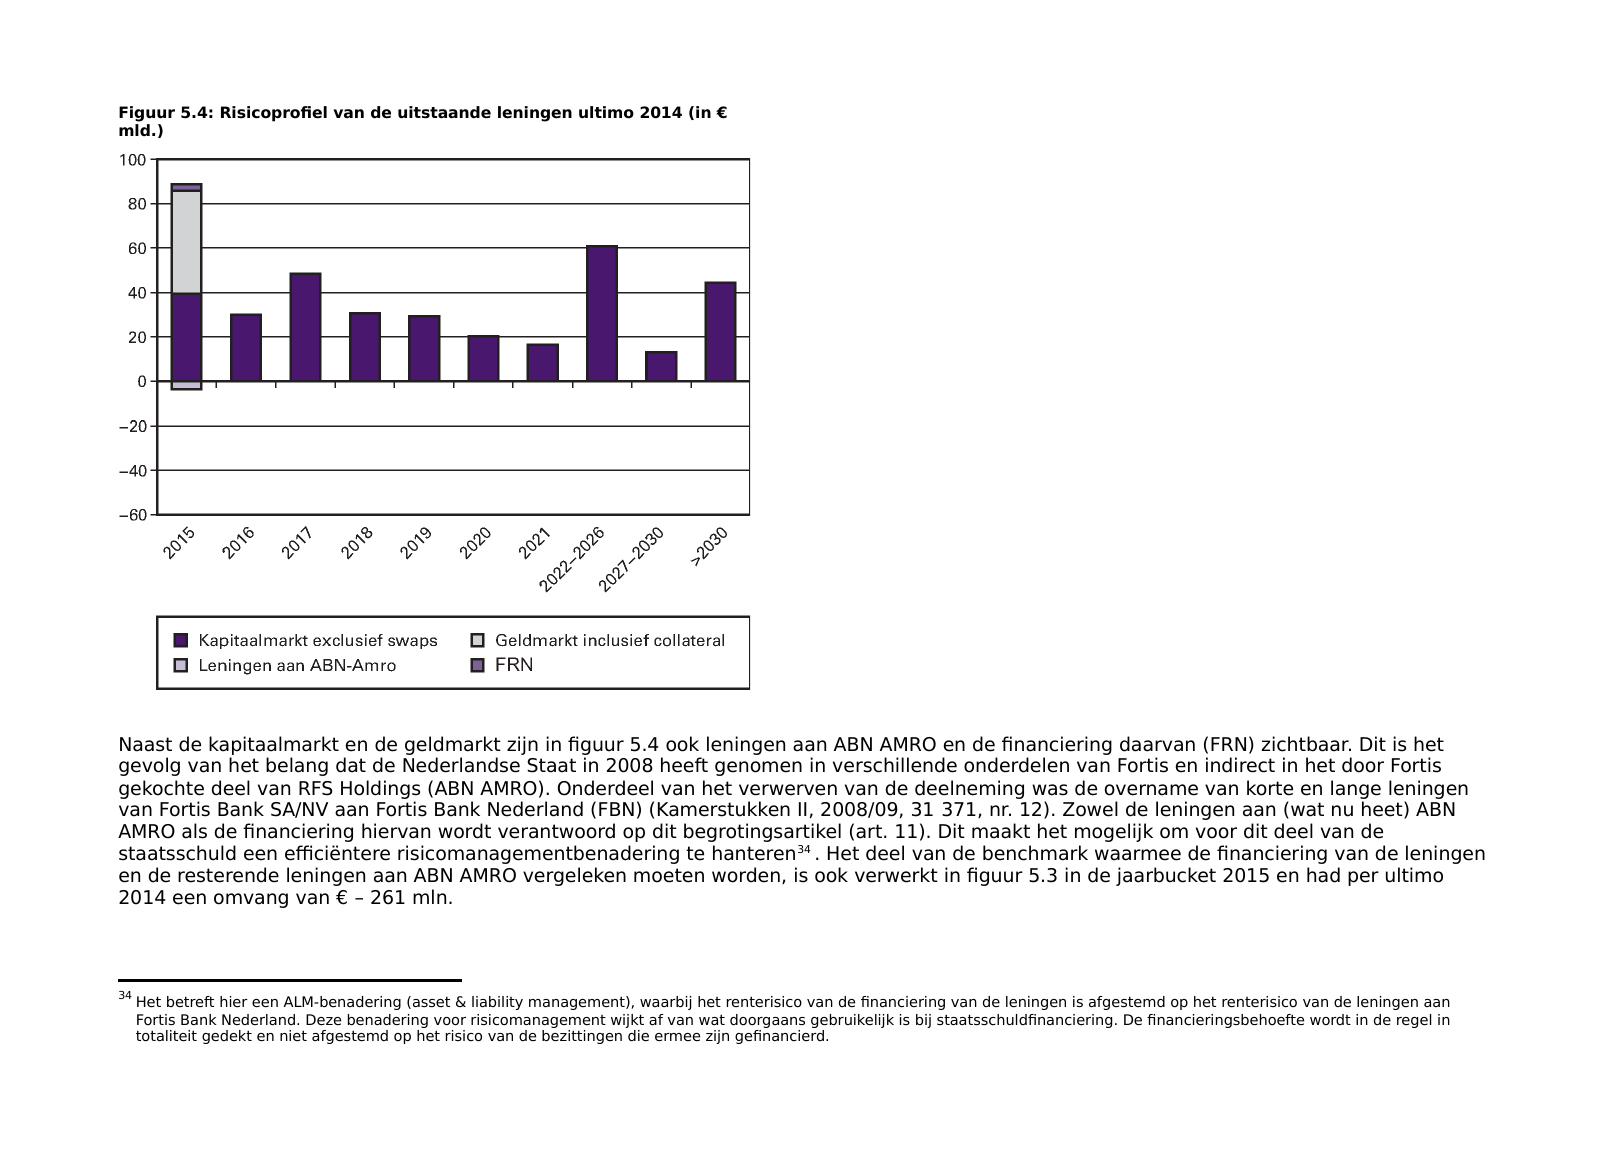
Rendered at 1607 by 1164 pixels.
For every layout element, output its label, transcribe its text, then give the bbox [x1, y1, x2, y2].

text Naast de kapitaalmarkt en de geldmarkt zijn in figuur 5.4 ook leningen aan ABN AMRO en de financiering daarvan (FRN) zichtbaar. Dit is het gevolg van het belang dat de Nederlandse Staat in 2008 heeft genomen in verschillende onderdelen van Fortis en indirect in het door Fortis gekochte deel van RFS Holdings (ABN AMRO). Onderdeel van het verwerven van de deelneming was de overname van korte en lange leningen van Fortis Bank SA/NV aan Fortis Bank Nederland (FBN) (Kamerstukken II, 2008/09, 31 371, nr. 12). Zowel de leningen aan (wat nu heet) ABN AMRO als de financiering hiervan wordt verantwoord op dit begrotingsartikel (art. 11). Dit maakt het mogelijk om voor dit deel van de staatsschuld een efficiëntere risicomanagementbenadering te hanteren. Het deel van de benchmark waarmee de financiering van de leningen en de resterende leningen aan ABN AMRO vergeleken moeten worden, is ook verwerkt in figuur 5.3 in de jaarbucket 2015 en had per ultimo 2014 een omvang van € – 261 mln. [118, 733, 1488, 909]
text Figuur 5.4: Risicoprofiel van de uitstaande leningen ultimo 2014 (in € mld.) [118, 104, 750, 140]
text Het betreft hier een ALM-benadering (asset & liability management), waarbij het renterisico van de financiering van de leningen is afgestemd op het renterisico van de leningen aan Fortis Bank Nederland. Deze benadering voor risicomanagement wijkt af van wat doorgaans gebruikelijk is bij staatsschuldfinanciering. De financieringsbehoefte wordt in de regel in totaliteit gedekt en niet afgestemd op het risico van de bezittingen die ermee zijn gefinancierd. [118, 989, 1488, 1045]
picture [118, 151, 750, 690]
